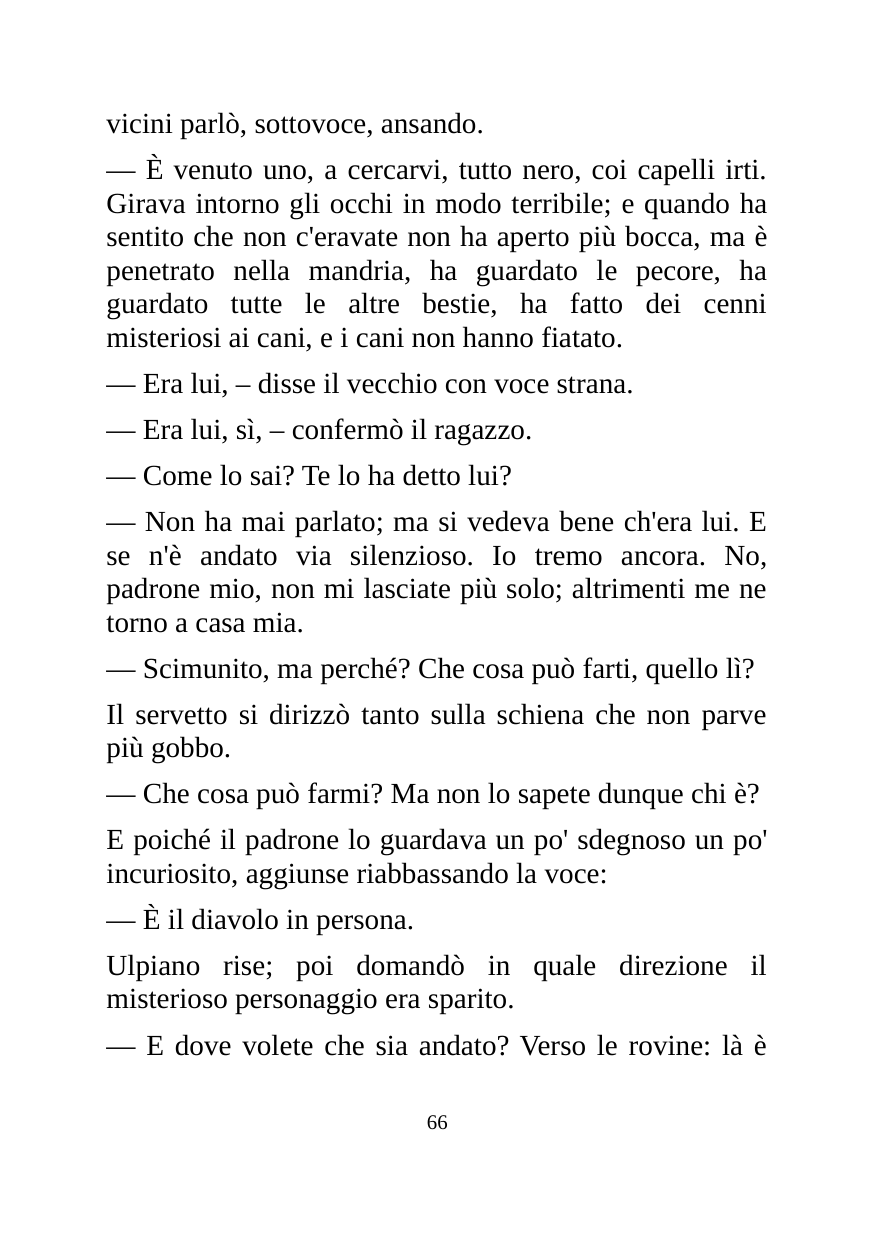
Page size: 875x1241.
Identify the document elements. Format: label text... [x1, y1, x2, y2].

text — Che cosa può farmi? Ma non lo sapete dunque chi è? [106, 776, 768, 810]
text — È il diavolo in persona. [106, 902, 768, 936]
text — Come lo sai? Te lo ha detto lui? [106, 458, 768, 492]
text — Era lui, sì, – confermò il ragazzo. [106, 412, 768, 446]
text E poiché il padrone lo guardava un po' sdegnoso un po' incuriosito, aggiunse riabbassando la voce: [106, 822, 768, 889]
text — È venuto uno, a cercarvi, tutto nero, coi capelli irti. Girava intorno gli occhi in modo terribile; e quando ha sentito che non c'eravate non ha aperto più bocca, ma è penetrato nella mandria, ha guardato le pecore, ha guardato tutte le altre bestie, ha fatto dei cenni misteriosi ai cani, e i cani non hanno fiatato. [106, 152, 768, 353]
text — Scimunito, ma perché? Che cosa può farti, quello lì? [106, 651, 768, 684]
text — Non ha mai parlato; ma si vedeva bene ch'era lui. E se n'è andato via silenzioso. Io tremo ancora. No, padrone mio, non mi lasciate più solo; altrimenti me ne torno a casa mia. [106, 504, 768, 638]
text — E dove volete che sia andato? Verso le rovine: là è [106, 1028, 768, 1061]
text vicini parlò, sottovoce, ansando. [106, 106, 768, 140]
text Ulpiano rise; poi domandò in quale direzione il misterioso personaggio era sparito. [106, 948, 768, 1015]
text — Era lui, – disse il vecchio con voce strana. [106, 366, 768, 399]
text Il servetto si dirizzò tanto sulla schiena che non parve più gobbo. [106, 697, 768, 764]
